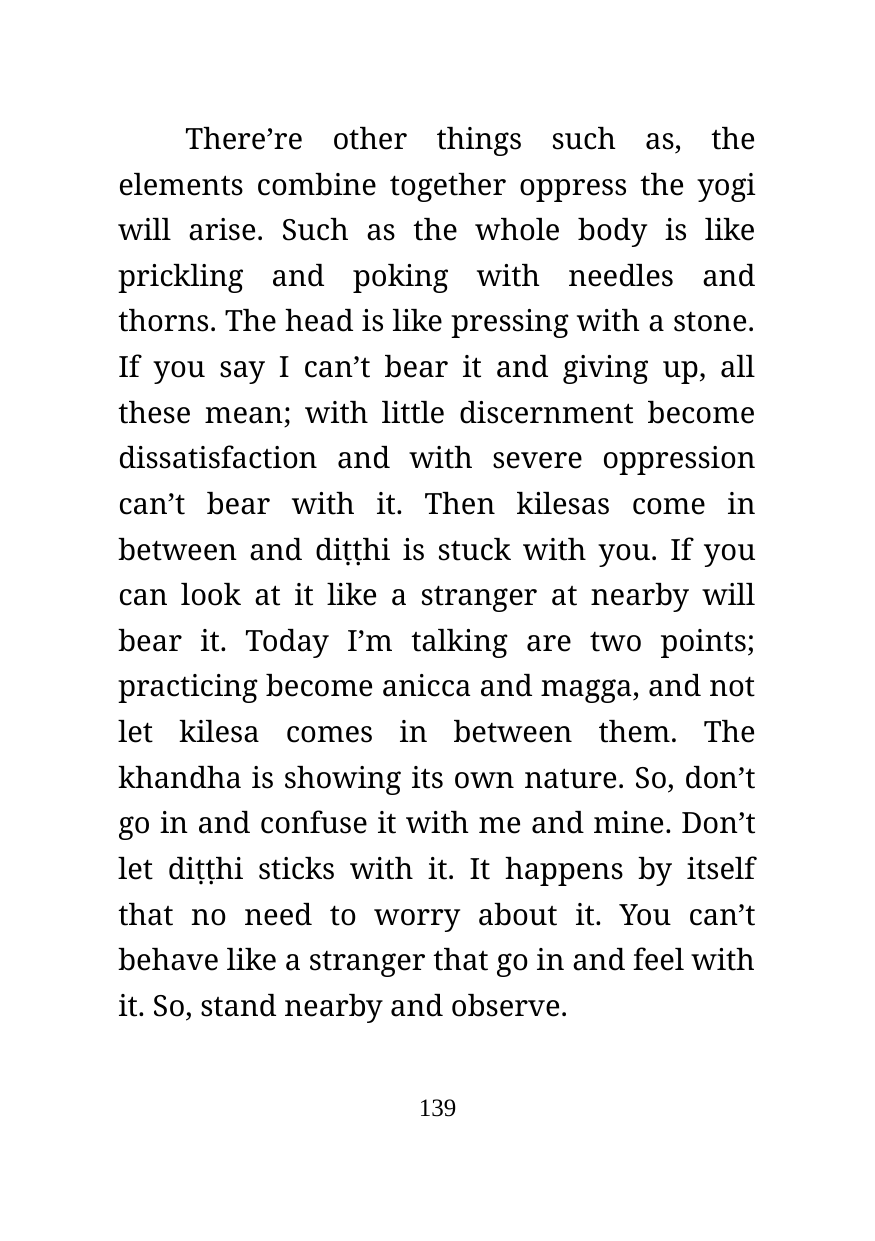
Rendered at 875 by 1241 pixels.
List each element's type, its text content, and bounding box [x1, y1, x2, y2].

text There’re other things such as, the elements combine together oppress the yogi will arise. Such as the whole body is like prickling and poking with needles and thorns. The head is like pressing with a stone. If you say I can’t bear it and giving up, all these mean; with little discernment become dissatisfaction and with severe oppression can’t bear with it. Then kilesas come in between and diṭṭhi is stuck with you. If you can look at it like a stranger at nearby will bear it. Today I’m talking are two points; practicing become anicca and magga, and not let kilesa comes in between them. The khandha is showing its own nature. So, don’t go in and confuse it with me and mine. Don’t let diṭṭhi sticks with it. It happens by itself that no need to worry about it. You can’t behave like a stranger that go in and feel with it. So, stand nearby and observe. [118, 118, 756, 1025]
